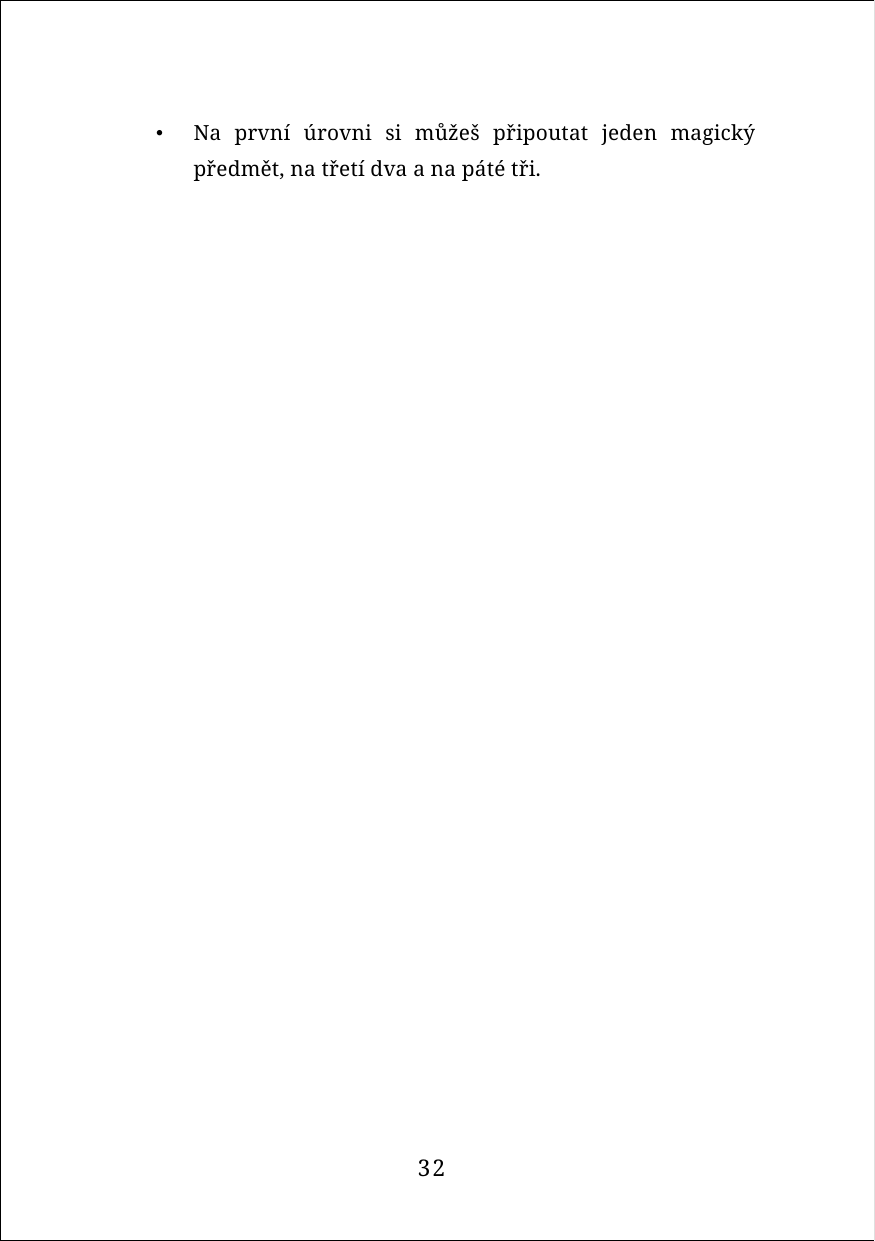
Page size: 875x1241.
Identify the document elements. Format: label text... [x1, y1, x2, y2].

list Na první úrovni si můžeš připoutat jeden magický předmět, na třetí dva a na páté tři. [156, 118, 756, 182]
